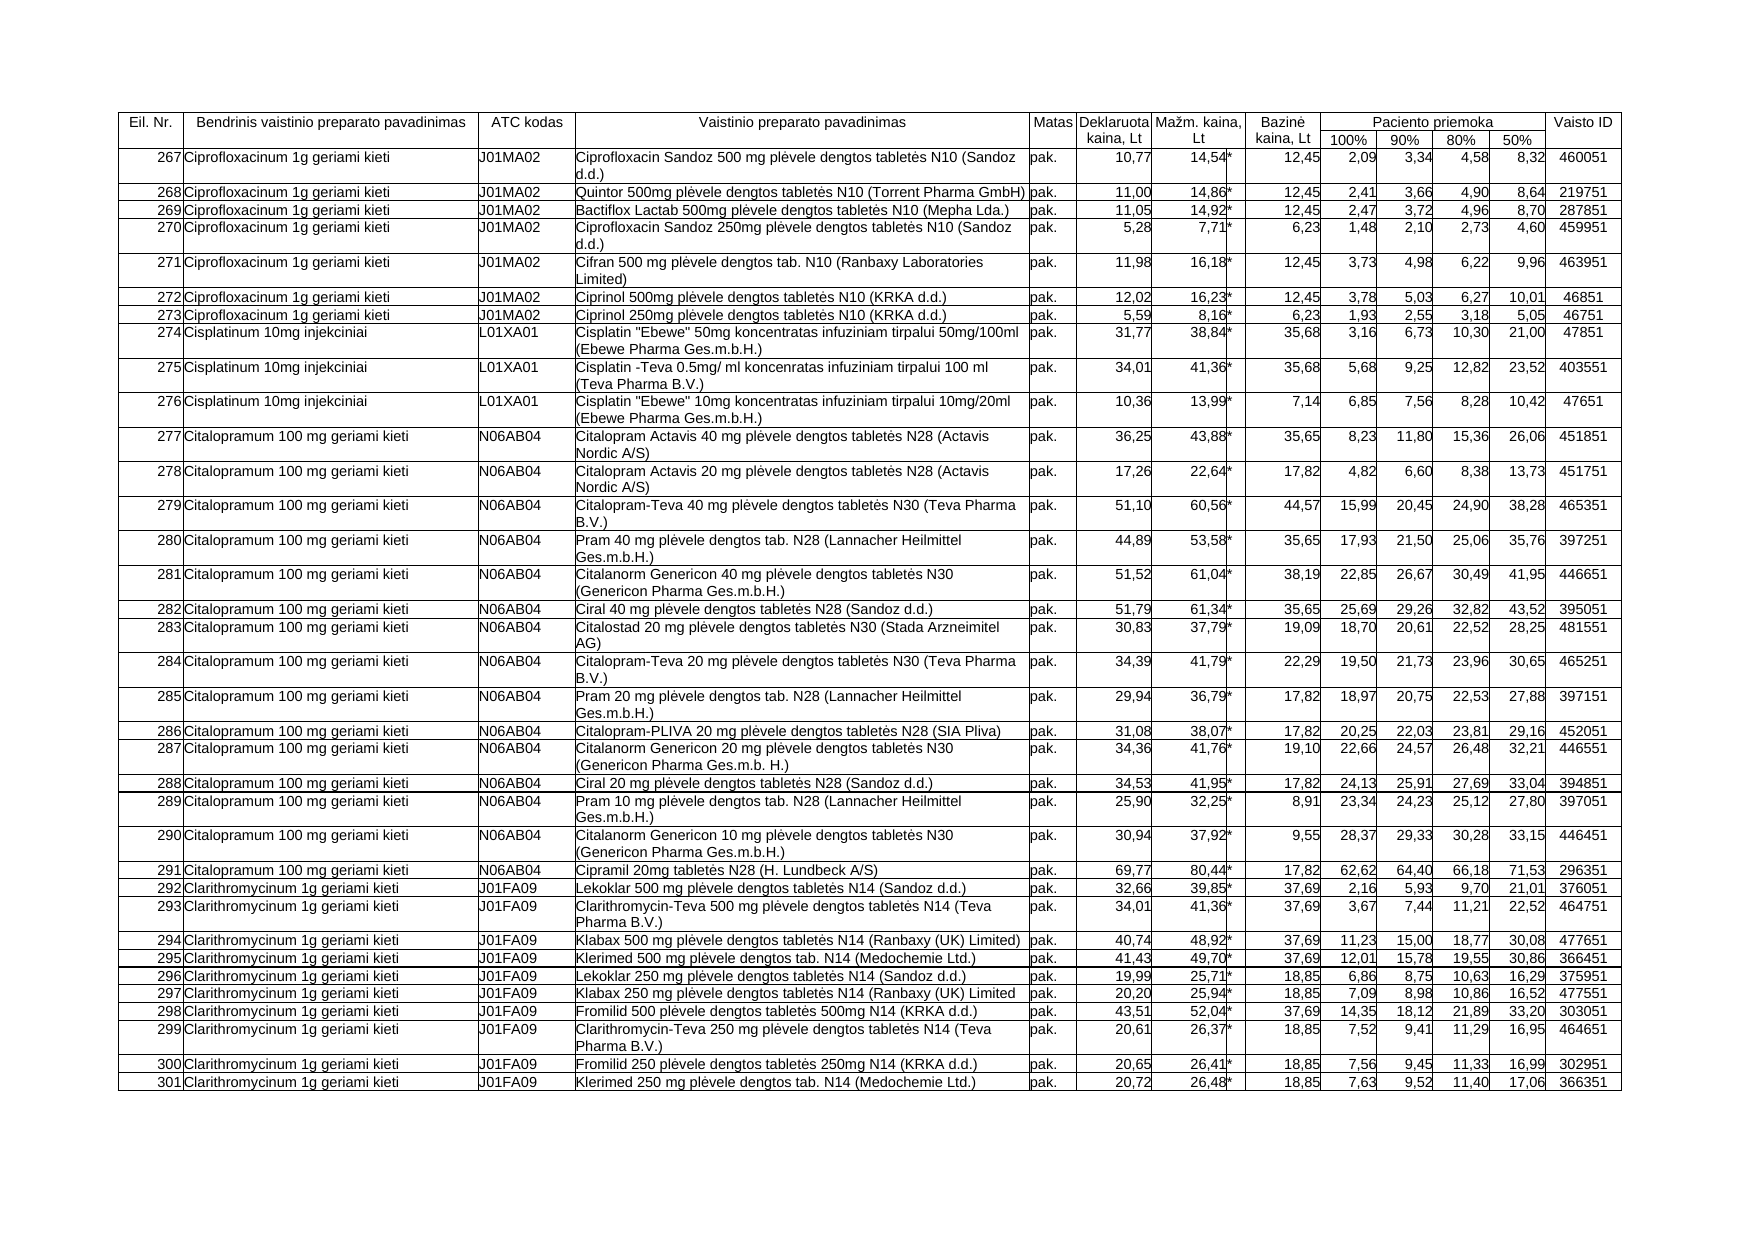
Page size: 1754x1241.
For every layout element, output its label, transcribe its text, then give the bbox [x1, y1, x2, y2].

table_cell Ciral 40 mg plėvele dengtos tabletės N28 (Sandoz d.d.) [576, 601, 1029, 617]
table_cell 17,82 [1246, 688, 1320, 721]
table_cell 19,55 [1433, 950, 1489, 966]
table_cell * [1227, 932, 1245, 948]
table_cell 15,00 [1377, 932, 1432, 948]
table_cell pak. [1030, 1003, 1076, 1020]
table_cell 41,95 [1490, 566, 1545, 599]
table_cell Citalopramum 100 mg geriami kieti [184, 531, 478, 565]
table_cell 14,92 [1152, 201, 1226, 218]
table_cell 10,86 [1433, 985, 1489, 1002]
table_cell 51,52 [1077, 566, 1151, 599]
table_cell Citalopramum 100 mg geriami kieti [184, 862, 478, 878]
table_cell 43,88 [1152, 428, 1226, 461]
table_cell Ciprofloxacin Sandoz 250mg plėvele dengtos tabletės N10 (Sandoz d.d.) [576, 219, 1029, 253]
table_cell 1,48 [1321, 219, 1376, 253]
table_cell 376051 [1546, 879, 1621, 896]
table_cell 22,52 [1433, 619, 1489, 652]
table_cell 27,80 [1490, 793, 1545, 826]
table_cell 10,42 [1490, 393, 1545, 427]
table_cell J01MA02 [479, 288, 575, 305]
table_cell 14,54 [1152, 149, 1226, 182]
table_cell 41,76 [1152, 740, 1226, 773]
table_cell Ciprinol 500mg plėvele dengtos tabletės N10 (KRKA d.d.) [576, 288, 1029, 305]
table_cell Cifran 500 mg plėvele dengtos tab. N10 (Ranbaxy Laboratories Limited) [576, 254, 1029, 287]
table_cell 9,52 [1377, 1073, 1432, 1090]
table_cell 24,23 [1377, 793, 1432, 826]
table_cell * [1227, 219, 1245, 253]
table_cell 37,69 [1246, 879, 1320, 896]
table_cell 4,58 [1433, 149, 1489, 182]
table_cell Citalanorm Genericon 10 mg plėvele dengtos tabletės N30 (Genericon Pharma Ges.m.b.H.) [576, 827, 1029, 861]
table_cell 36,79 [1152, 688, 1226, 721]
table_cell 283 [119, 619, 183, 652]
table_cell 289 [119, 793, 183, 826]
table_cell * [1227, 497, 1245, 530]
table_cell 19,09 [1246, 619, 1320, 652]
table_cell 18,97 [1321, 688, 1376, 721]
table_cell pak. [1030, 950, 1076, 966]
table_cell * [1227, 359, 1245, 392]
table_cell 20,20 [1077, 985, 1151, 1002]
table_cell J01FA09 [479, 1073, 575, 1090]
table_cell 16,95 [1490, 1021, 1545, 1054]
table_cell Fromilid 250 plėvele dengtos tabletės 250mg N14 (KRKA d.d.) [576, 1055, 1029, 1072]
table_cell 286 [119, 722, 183, 739]
table_cell 18,85 [1246, 968, 1320, 984]
table_cell J01FA09 [479, 897, 575, 931]
table_cell 464751 [1546, 897, 1621, 931]
table_cell 7,71 [1152, 219, 1226, 253]
table_cell 463951 [1546, 254, 1621, 287]
table_cell 288 [119, 775, 183, 791]
table_cell Citalopram-Teva 20 mg plėvele dengtos tabletės N30 (Teva Pharma B.V.) [576, 653, 1029, 687]
table_cell J01MA02 [479, 306, 575, 323]
table_cell * [1227, 950, 1245, 966]
table_cell 22,53 [1433, 688, 1489, 721]
table_cell Pram 40 mg plėvele dengtos tab. N28 (Lannacher Heilmittel Ges.m.b.H.) [576, 531, 1029, 565]
table_cell 16,52 [1490, 985, 1545, 1002]
table_cell * [1227, 306, 1245, 323]
table_cell pak. [1030, 254, 1076, 287]
table_cell 30,94 [1077, 827, 1151, 861]
table_cell pak. [1030, 359, 1076, 392]
table_cell 48,92 [1152, 932, 1226, 948]
table_cell J01FA09 [479, 1003, 575, 1020]
table_cell 271 [119, 254, 183, 287]
table_cell 26,48 [1152, 1073, 1226, 1090]
table_cell 30,28 [1433, 827, 1489, 861]
table_cell Klerimed 500 mg plėvele dengtos tab. N14 (Medochemie Ltd.) [576, 950, 1029, 966]
table_cell Clarithromycinum 1g geriami kieti [184, 1021, 478, 1054]
table_cell 9,55 [1246, 827, 1320, 861]
table_cell Pram 10 mg plėvele dengtos tab. N28 (Lannacher Heilmittel Ges.m.b.H.) [576, 793, 1029, 826]
table_cell 16,99 [1490, 1055, 1545, 1072]
table_cell 34,01 [1077, 897, 1151, 931]
table_cell Citalopramum 100 mg geriami kieti [184, 566, 478, 599]
table_cell 80% [1433, 131, 1489, 148]
table_cell 41,36 [1152, 897, 1226, 931]
table_cell Citalopramum 100 mg geriami kieti [184, 601, 478, 617]
table_cell pak. [1030, 740, 1076, 773]
table_cell 477651 [1546, 932, 1621, 948]
table_cell 43,51 [1077, 1003, 1151, 1020]
table_cell 33,04 [1490, 775, 1545, 791]
table_cell pak. [1030, 1021, 1076, 1054]
table_cell 287 [119, 740, 183, 773]
table_header Paciento priemoka [1321, 113, 1545, 130]
table_cell 31,08 [1077, 722, 1151, 739]
table_cell 7,09 [1321, 985, 1376, 1002]
table_cell 26,67 [1377, 566, 1432, 599]
table_cell 18,85 [1246, 1021, 1320, 1054]
table_cell 41,36 [1152, 359, 1226, 392]
table_cell * [1227, 393, 1245, 427]
table_cell 25,90 [1077, 793, 1151, 826]
table_cell 21,89 [1433, 1003, 1489, 1020]
table_header Deklaruota kaina, Lt [1077, 113, 1151, 148]
table_cell Clarithromycin-Teva 500 mg plėvele dengtos tabletės N14 (Teva Pharma B.V.) [576, 897, 1029, 931]
table_cell 50% [1490, 131, 1545, 148]
table_cell 452051 [1546, 722, 1621, 739]
table_cell Cisplatin -Teva 0.5mg/ ml koncenratas infuziniam tirpalui 100 ml (Teva Pharma B.V.) [576, 359, 1029, 392]
table_cell 16,23 [1152, 288, 1226, 305]
table_cell Citalopramum 100 mg geriami kieti [184, 827, 478, 861]
table_cell 6,60 [1377, 462, 1432, 496]
table_cell 23,34 [1321, 793, 1376, 826]
table_cell 2,16 [1321, 879, 1376, 896]
table_cell 34,39 [1077, 653, 1151, 687]
table_cell 14,35 [1321, 1003, 1376, 1020]
table_cell 37,79 [1152, 619, 1226, 652]
table_cell 299 [119, 1021, 183, 1054]
table_cell N06AB04 [479, 601, 575, 617]
table_cell N06AB04 [479, 566, 575, 599]
table_cell * [1227, 968, 1245, 984]
table_cell 10,77 [1077, 149, 1151, 182]
table_cell 12,82 [1433, 359, 1489, 392]
table_cell J01FA09 [479, 985, 575, 1002]
table_cell 366351 [1546, 1073, 1621, 1090]
table_cell 3,78 [1321, 288, 1376, 305]
table_cell J01FA09 [479, 968, 575, 984]
table_cell N06AB04 [479, 793, 575, 826]
table_cell pak. [1030, 149, 1076, 182]
table_cell 272 [119, 288, 183, 305]
table_cell 366451 [1546, 950, 1621, 966]
table_cell pak. [1030, 793, 1076, 826]
table_cell Clarithromycinum 1g geriami kieti [184, 897, 478, 931]
table_cell 29,26 [1377, 601, 1432, 617]
table_cell Citalopramum 100 mg geriami kieti [184, 740, 478, 773]
table_cell 219751 [1546, 184, 1621, 200]
table_cell pak. [1030, 688, 1076, 721]
table_cell 32,66 [1077, 879, 1151, 896]
table_cell 295 [119, 950, 183, 966]
table_cell 2,41 [1321, 184, 1376, 200]
table_cell 10,30 [1433, 324, 1489, 357]
table_cell Citalopramum 100 mg geriami kieti [184, 653, 478, 687]
table_cell pak. [1030, 932, 1076, 948]
table_cell 281 [119, 566, 183, 599]
table_cell 21,00 [1490, 324, 1545, 357]
table_cell 12,02 [1077, 288, 1151, 305]
table_cell N06AB04 [479, 827, 575, 861]
table_cell 35,65 [1246, 428, 1320, 461]
table_cell pak. [1030, 879, 1076, 896]
table_cell 397151 [1546, 688, 1621, 721]
table_cell pak. [1030, 393, 1076, 427]
table_cell pak. [1030, 601, 1076, 617]
table_cell Ciprofloxacinum 1g geriami kieti [184, 219, 478, 253]
table_cell 41,43 [1077, 950, 1151, 966]
table_cell 446651 [1546, 566, 1621, 599]
table_cell * [1227, 793, 1245, 826]
table_cell 5,03 [1377, 288, 1432, 305]
table_cell 292 [119, 879, 183, 896]
table_cell 290 [119, 827, 183, 861]
table_header Vaistinio preparato pavadinimas [576, 113, 1029, 148]
table_cell pak. [1030, 531, 1076, 565]
table_cell Citalopramum 100 mg geriami kieti [184, 722, 478, 739]
table_cell pak. [1030, 897, 1076, 931]
table_cell 51,79 [1077, 601, 1151, 617]
table_cell 270 [119, 219, 183, 253]
table_cell * [1227, 324, 1245, 357]
table_cell 5,68 [1321, 359, 1376, 392]
table_cell 60,56 [1152, 497, 1226, 530]
table_cell 5,28 [1077, 219, 1151, 253]
table_cell 20,61 [1377, 619, 1432, 652]
table_cell Ciral 20 mg plėvele dengtos tabletės N28 (Sandoz d.d.) [576, 775, 1029, 791]
table_header ATC kodas [479, 113, 575, 148]
table_cell 3,16 [1321, 324, 1376, 357]
table_cell Klabax 250 mg plėvele dengtos tabletės N14 (Ranbaxy (UK) Limited [576, 985, 1029, 1002]
table_cell * [1227, 775, 1245, 791]
table_cell 397251 [1546, 531, 1621, 565]
table_cell 28,25 [1490, 619, 1545, 652]
table_cell 481551 [1546, 619, 1621, 652]
table_cell 30,86 [1490, 950, 1545, 966]
table_cell Citalanorm Genericon 20 mg plėvele dengtos tabletės N30 (Genericon Pharma Ges.m.b. H.) [576, 740, 1029, 773]
table_cell 29,33 [1377, 827, 1432, 861]
table_cell 451751 [1546, 462, 1621, 496]
table_cell 33,15 [1490, 827, 1545, 861]
table_cell 12,45 [1246, 149, 1320, 182]
table_cell 35,65 [1246, 531, 1320, 565]
table_cell 32,82 [1433, 601, 1489, 617]
table_cell 11,98 [1077, 254, 1151, 287]
table_cell * [1227, 619, 1245, 652]
table_cell pak. [1030, 306, 1076, 323]
table_cell Clarithromycinum 1g geriami kieti [184, 879, 478, 896]
table_cell pak. [1030, 288, 1076, 305]
table_cell 15,36 [1433, 428, 1489, 461]
table_cell 49,70 [1152, 950, 1226, 966]
table_cell 300 [119, 1055, 183, 1072]
table_cell 282 [119, 601, 183, 617]
table_cell 21,01 [1490, 879, 1545, 896]
table_cell 18,12 [1377, 1003, 1432, 1020]
table_cell N06AB04 [479, 653, 575, 687]
table_cell 4,60 [1490, 219, 1545, 253]
table_cell Fromilid 500 plėvele dengtos tabletės 500mg N14 (KRKA d.d.) [576, 1003, 1029, 1020]
table_cell 22,52 [1490, 897, 1545, 931]
table_cell 21,50 [1377, 531, 1432, 565]
table_cell 20,45 [1377, 497, 1432, 530]
table_cell 24,90 [1433, 497, 1489, 530]
table_cell * [1227, 862, 1245, 878]
table_cell 17,82 [1246, 862, 1320, 878]
table_cell 24,13 [1321, 775, 1376, 791]
table_cell 41,79 [1152, 653, 1226, 687]
table_cell 34,53 [1077, 775, 1151, 791]
table_cell Clarithromycinum 1g geriami kieti [184, 950, 478, 966]
table_cell 3,72 [1377, 201, 1432, 218]
table_cell pak. [1030, 1055, 1076, 1072]
table_cell 30,83 [1077, 619, 1151, 652]
table_cell 10,63 [1433, 968, 1489, 984]
table_cell 2,09 [1321, 149, 1376, 182]
table_cell pak. [1030, 619, 1076, 652]
table_cell N06AB04 [479, 862, 575, 878]
table_cell Citalostad 20 mg plėvele dengtos tabletės N30 (Stada Arzneimitel AG) [576, 619, 1029, 652]
table_cell Clarithromycinum 1g geriami kieti [184, 985, 478, 1002]
table_cell 7,63 [1321, 1073, 1376, 1090]
table_cell 61,34 [1152, 601, 1226, 617]
table_cell pak. [1030, 219, 1076, 253]
table_cell 465351 [1546, 497, 1621, 530]
table_cell Cipramil 20mg tabletės N28 (H. Lundbeck A/S) [576, 862, 1029, 878]
table_cell Ciprofloxacin Sandoz 500 mg plėvele dengtos tabletės N10 (Sandoz d.d.) [576, 149, 1029, 182]
table_cell 64,40 [1377, 862, 1432, 878]
table_cell 38,07 [1152, 722, 1226, 739]
table_cell 43,52 [1490, 601, 1545, 617]
table_cell 294 [119, 932, 183, 948]
table_cell 26,06 [1490, 428, 1545, 461]
table_cell N06AB04 [479, 775, 575, 791]
table_cell 39,85 [1152, 879, 1226, 896]
table_cell 9,96 [1490, 254, 1545, 287]
table_cell L01XA01 [479, 393, 575, 427]
table_cell 7,56 [1321, 1055, 1376, 1072]
table_cell 3,73 [1321, 254, 1376, 287]
table_header Bazinė kaina, Lt [1246, 113, 1320, 148]
table_cell 8,32 [1490, 149, 1545, 182]
table_cell 4,98 [1377, 254, 1432, 287]
table_cell 52,04 [1152, 1003, 1226, 1020]
table_cell 3,67 [1321, 897, 1376, 931]
table_cell Klerimed 250 mg plėvele dengtos tab. N14 (Medochemie Ltd.) [576, 1073, 1029, 1090]
table_cell 27,88 [1490, 688, 1545, 721]
table_cell Cisplatinum 10mg injekciniai [184, 359, 478, 392]
table_cell 23,81 [1433, 722, 1489, 739]
table_cell pak. [1030, 862, 1076, 878]
table_cell Clarithromycinum 1g geriami kieti [184, 1073, 478, 1090]
table_cell * [1227, 566, 1245, 599]
table_cell 268 [119, 184, 183, 200]
table_cell 13,73 [1490, 462, 1545, 496]
table_cell 20,61 [1077, 1021, 1151, 1054]
table_cell 26,41 [1152, 1055, 1226, 1072]
table_cell pak. [1030, 201, 1076, 218]
table_cell 29,94 [1077, 688, 1151, 721]
table_cell 20,72 [1077, 1073, 1151, 1090]
table_cell 18,70 [1321, 619, 1376, 652]
table_cell N06AB04 [479, 428, 575, 461]
table_cell 41,95 [1152, 775, 1226, 791]
table_cell 18,85 [1246, 985, 1320, 1002]
table_cell 62,62 [1321, 862, 1376, 878]
table_cell 293 [119, 897, 183, 931]
table_cell 25,71 [1152, 968, 1226, 984]
table_cell Citalopramum 100 mg geriami kieti [184, 619, 478, 652]
table_cell 17,82 [1246, 775, 1320, 791]
table_cell 8,98 [1377, 985, 1432, 1002]
table_cell 6,86 [1321, 968, 1376, 984]
table_cell Lekoklar 250 mg plėvele dengtos tabletės N14 (Sandoz d.d.) [576, 968, 1029, 984]
table_cell 4,82 [1321, 462, 1376, 496]
table_cell 38,19 [1246, 566, 1320, 599]
table_cell * [1227, 531, 1245, 565]
table_cell * [1227, 897, 1245, 931]
table_cell N06AB04 [479, 740, 575, 773]
table_cell Ciprofloxacinum 1g geriami kieti [184, 288, 478, 305]
table_cell 35,76 [1490, 531, 1545, 565]
table_cell 34,01 [1077, 359, 1151, 392]
table_cell J01FA09 [479, 1055, 575, 1072]
table_cell 5,93 [1377, 879, 1432, 896]
table_cell 51,10 [1077, 497, 1151, 530]
table_cell * [1227, 985, 1245, 1002]
table_cell 25,12 [1433, 793, 1489, 826]
table_cell Citalopram Actavis 20 mg plėvele dengtos tabletės N28 (Actavis Nordic A/S) [576, 462, 1029, 496]
table_cell L01XA01 [479, 359, 575, 392]
table_cell Clarithromycinum 1g geriami kieti [184, 932, 478, 948]
table_cell 279 [119, 497, 183, 530]
table_cell 2,73 [1433, 219, 1489, 253]
table_cell 7,56 [1377, 393, 1432, 427]
table_cell 4,90 [1433, 184, 1489, 200]
table_cell 13,99 [1152, 393, 1226, 427]
table_cell Clarithromycinum 1g geriami kieti [184, 1055, 478, 1072]
table_cell * [1227, 1021, 1245, 1054]
table_cell 44,57 [1246, 497, 1320, 530]
table_cell Ciprofloxacinum 1g geriami kieti [184, 184, 478, 200]
table_cell Clarithromycin-Teva 250 mg plėvele dengtos tabletės N14 (Teva Pharma B.V.) [576, 1021, 1029, 1054]
table_cell 460051 [1546, 149, 1621, 182]
table_cell 465251 [1546, 653, 1621, 687]
table_cell 38,84 [1152, 324, 1226, 357]
table_cell pak. [1030, 722, 1076, 739]
table_cell Citalopramum 100 mg geriami kieti [184, 497, 478, 530]
table_cell 16,18 [1152, 254, 1226, 287]
table_cell J01MA02 [479, 184, 575, 200]
table_cell Citalopramum 100 mg geriami kieti [184, 428, 478, 461]
table_cell 3,18 [1433, 306, 1489, 323]
table_cell 53,58 [1152, 531, 1226, 565]
table_cell N06AB04 [479, 688, 575, 721]
table_cell 8,64 [1490, 184, 1545, 200]
table_cell 8,28 [1433, 393, 1489, 427]
table_cell J01MA02 [479, 254, 575, 287]
table_cell 269 [119, 201, 183, 218]
table_cell 34,36 [1077, 740, 1151, 773]
table_cell * [1227, 740, 1245, 773]
table_cell 80,44 [1152, 862, 1226, 878]
table_cell 27,69 [1433, 775, 1489, 791]
table_cell pak. [1030, 566, 1076, 599]
table_cell 14,86 [1152, 184, 1226, 200]
table_cell 40,74 [1077, 932, 1151, 948]
table_cell 46751 [1546, 306, 1621, 323]
table_cell 451851 [1546, 428, 1621, 461]
table_cell 20,65 [1077, 1055, 1151, 1072]
table_cell 30,49 [1433, 566, 1489, 599]
table_cell 20,75 [1377, 688, 1432, 721]
table_cell 47651 [1546, 393, 1621, 427]
table_cell 296 [119, 968, 183, 984]
table_cell * [1227, 149, 1245, 182]
table_cell Cisplatinum 10mg injekciniai [184, 324, 478, 357]
table_cell 47851 [1546, 324, 1621, 357]
table_cell Cisplatin "Ebewe" 50mg koncentratas infuziniam tirpalui 50mg/100ml (Ebewe Pharma Ges.m.b.H.) [576, 324, 1029, 357]
table_cell 7,52 [1321, 1021, 1376, 1054]
table_cell N06AB04 [479, 462, 575, 496]
table_cell 5,05 [1490, 306, 1545, 323]
table_cell 11,05 [1077, 201, 1151, 218]
table_cell pak. [1030, 827, 1076, 861]
table_cell 11,40 [1433, 1073, 1489, 1090]
table_cell N06AB04 [479, 722, 575, 739]
table_cell 459951 [1546, 219, 1621, 253]
table_cell J01FA09 [479, 1021, 575, 1054]
table_cell 403551 [1546, 359, 1621, 392]
table_cell 16,29 [1490, 968, 1545, 984]
table_cell 278 [119, 462, 183, 496]
table_cell 6,85 [1321, 393, 1376, 427]
table_cell 18,85 [1246, 1073, 1320, 1090]
table_cell pak. [1030, 653, 1076, 687]
table_cell * [1227, 1055, 1245, 1072]
table_cell 12,45 [1246, 288, 1320, 305]
table_cell 287851 [1546, 201, 1621, 218]
table_cell 10,01 [1490, 288, 1545, 305]
table_cell 35,65 [1246, 601, 1320, 617]
table_cell 6,27 [1433, 288, 1489, 305]
table_cell Clarithromycinum 1g geriami kieti [184, 968, 478, 984]
table_cell 17,82 [1246, 722, 1320, 739]
table_cell 32,25 [1152, 793, 1226, 826]
table_cell 18,77 [1433, 932, 1489, 948]
table_cell 15,78 [1377, 950, 1432, 966]
table_cell 280 [119, 531, 183, 565]
table_cell 23,96 [1433, 653, 1489, 687]
table_cell 397051 [1546, 793, 1621, 826]
table_cell 446551 [1546, 740, 1621, 773]
table_cell 277 [119, 428, 183, 461]
table_cell * [1227, 428, 1245, 461]
table_cell pak. [1030, 497, 1076, 530]
table_cell 22,85 [1321, 566, 1376, 599]
table_cell 6,73 [1377, 324, 1432, 357]
table_cell 6,22 [1433, 254, 1489, 287]
table_cell 29,16 [1490, 722, 1545, 739]
table_cell 11,33 [1433, 1055, 1489, 1072]
table_cell 275 [119, 359, 183, 392]
table_cell 11,29 [1433, 1021, 1489, 1054]
table_cell 37,69 [1246, 1003, 1320, 1020]
table_cell 25,91 [1377, 775, 1432, 791]
table_cell 38,28 [1490, 497, 1545, 530]
table_cell * [1227, 201, 1245, 218]
table_cell 28,37 [1321, 827, 1376, 861]
table_cell J01MA02 [479, 149, 575, 182]
table_cell 298 [119, 1003, 183, 1020]
table_cell 69,77 [1077, 862, 1151, 878]
table_cell 26,48 [1433, 740, 1489, 773]
table_cell 8,70 [1490, 201, 1545, 218]
table_cell 2,10 [1377, 219, 1432, 253]
table_cell 11,00 [1077, 184, 1151, 200]
table_cell Citalopramum 100 mg geriami kieti [184, 688, 478, 721]
table_header Bendrinis vaistinio preparato pavadinimas [184, 113, 478, 148]
table_cell 9,45 [1377, 1055, 1432, 1072]
table_cell 2,47 [1321, 201, 1376, 218]
table_cell * [1227, 462, 1245, 496]
table_cell N06AB04 [479, 497, 575, 530]
table_cell Citalopram Actavis 40 mg plėvele dengtos tabletės N28 (Actavis Nordic A/S) [576, 428, 1029, 461]
table_cell N06AB04 [479, 531, 575, 565]
table_header Vaisto ID [1546, 113, 1621, 148]
table_cell Ciprinol 250mg plėvele dengtos tabletės N10 (KRKA d.d.) [576, 306, 1029, 323]
table_cell 17,06 [1490, 1073, 1545, 1090]
table_cell 3,66 [1377, 184, 1432, 200]
table_cell 11,23 [1321, 932, 1376, 948]
table_cell 37,69 [1246, 950, 1320, 966]
table_cell Lekoklar 500 mg plėvele dengtos tabletės N14 (Sandoz d.d.) [576, 879, 1029, 896]
table_cell Citalopram-Teva 40 mg plėvele dengtos tabletės N30 (Teva Pharma B.V.) [576, 497, 1029, 530]
table_cell 8,38 [1433, 462, 1489, 496]
table_cell 12,45 [1246, 184, 1320, 200]
table_cell Citalopramum 100 mg geriami kieti [184, 462, 478, 496]
table_cell Pram 20 mg plėvele dengtos tab. N28 (Lannacher Heilmittel Ges.m.b.H.) [576, 688, 1029, 721]
table_cell 17,82 [1246, 462, 1320, 496]
table_cell 22,66 [1321, 740, 1376, 773]
table_cell 7,14 [1246, 393, 1320, 427]
table_cell 44,89 [1077, 531, 1151, 565]
table_cell 46851 [1546, 288, 1621, 305]
table_cell 7,44 [1377, 897, 1432, 931]
table_cell Ciprofloxacinum 1g geriami kieti [184, 306, 478, 323]
table_cell 35,68 [1246, 359, 1320, 392]
table_cell 12,45 [1246, 201, 1320, 218]
table_cell 9,70 [1433, 879, 1489, 896]
table_cell Bactiflox Lactab 500mg plėvele dengtos tabletės N10 (Mepha Lda.) [576, 201, 1029, 218]
table_cell 276 [119, 393, 183, 427]
table_cell 10,36 [1077, 393, 1151, 427]
table_cell 395051 [1546, 601, 1621, 617]
table_cell Citalopram-PLIVA 20 mg plėvele dengtos tabletės N28 (SIA Pliva) [576, 722, 1029, 739]
table_cell 36,25 [1077, 428, 1151, 461]
table_cell 23,52 [1490, 359, 1545, 392]
table_cell 37,69 [1246, 897, 1320, 931]
table_cell 2,55 [1377, 306, 1432, 323]
table_cell 5,59 [1077, 306, 1151, 323]
table_cell 26,37 [1152, 1021, 1226, 1054]
table_cell 6,23 [1246, 219, 1320, 253]
table_cell Clarithromycinum 1g geriami kieti [184, 1003, 478, 1020]
table_cell 100% [1321, 131, 1376, 148]
table_cell 291 [119, 862, 183, 878]
table_cell 12,01 [1321, 950, 1376, 966]
table_cell 394851 [1546, 775, 1621, 791]
table_cell 90% [1377, 131, 1432, 148]
table_cell 17,93 [1321, 531, 1376, 565]
table_cell 267 [119, 149, 183, 182]
table_cell 18,85 [1246, 1055, 1320, 1072]
table_cell 8,75 [1377, 968, 1432, 984]
table_cell 37,69 [1246, 932, 1320, 948]
table_cell Klabax 500 mg plėvele dengtos tabletės N14 (Ranbaxy (UK) Limited) [576, 932, 1029, 948]
table_cell Ciprofloxacinum 1g geriami kieti [184, 201, 478, 218]
table_cell 8,91 [1246, 793, 1320, 826]
table_cell 33,20 [1490, 1003, 1545, 1020]
table_cell 477551 [1546, 985, 1621, 1002]
table_cell 302951 [1546, 1055, 1621, 1072]
table_cell 32,21 [1490, 740, 1545, 773]
table_cell 6,23 [1246, 306, 1320, 323]
table_cell 22,03 [1377, 722, 1432, 739]
table_cell 9,25 [1377, 359, 1432, 392]
table_cell 296351 [1546, 862, 1621, 878]
table_cell 8,16 [1152, 306, 1226, 323]
table_cell 1,93 [1321, 306, 1376, 323]
table_cell 464651 [1546, 1021, 1621, 1054]
table_cell 37,92 [1152, 827, 1226, 861]
table_cell * [1227, 184, 1245, 200]
table_cell 19,99 [1077, 968, 1151, 984]
table_cell * [1227, 722, 1245, 739]
table_cell 446451 [1546, 827, 1621, 861]
table_cell 301 [119, 1073, 183, 1090]
table_cell L01XA01 [479, 324, 575, 357]
table_cell 25,69 [1321, 601, 1376, 617]
table_cell 25,06 [1433, 531, 1489, 565]
table_cell Cisplatinum 10mg injekciniai [184, 393, 478, 427]
table_header Eil. Nr. [119, 113, 183, 148]
table_cell 274 [119, 324, 183, 357]
table_cell * [1227, 688, 1245, 721]
table_cell J01MA02 [479, 201, 575, 218]
table_cell 297 [119, 985, 183, 1002]
table_cell 30,08 [1490, 932, 1545, 948]
table_header Matas [1030, 113, 1076, 148]
table_cell pak. [1030, 968, 1076, 984]
table_cell * [1227, 254, 1245, 287]
table_cell 21,73 [1377, 653, 1432, 687]
table_cell * [1227, 1003, 1245, 1020]
table_cell Citalopramum 100 mg geriami kieti [184, 793, 478, 826]
table_cell 31,77 [1077, 324, 1151, 357]
table_cell 22,64 [1152, 462, 1226, 496]
table_cell * [1227, 1073, 1245, 1090]
table_cell 35,68 [1246, 324, 1320, 357]
table_cell pak. [1030, 184, 1076, 200]
table_cell 11,80 [1377, 428, 1432, 461]
table_cell Citalopramum 100 mg geriami kieti [184, 775, 478, 791]
table_cell 20,25 [1321, 722, 1376, 739]
table_cell 19,50 [1321, 653, 1376, 687]
table_cell pak. [1030, 428, 1076, 461]
table_cell * [1227, 601, 1245, 617]
table_cell 4,96 [1433, 201, 1489, 218]
table_cell J01FA09 [479, 932, 575, 948]
table_cell 15,99 [1321, 497, 1376, 530]
table_cell 25,94 [1152, 985, 1226, 1002]
table_cell 30,65 [1490, 653, 1545, 687]
table_cell 17,26 [1077, 462, 1151, 496]
table_cell Cisplatin "Ebewe" 10mg koncentratas infuziniam tirpalui 10mg/20ml (Ebewe Pharma Ges.m.b.H.) [576, 393, 1029, 427]
table_cell 273 [119, 306, 183, 323]
table_cell 61,04 [1152, 566, 1226, 599]
table_cell 8,23 [1321, 428, 1376, 461]
table_cell 19,10 [1246, 740, 1320, 773]
table_cell 303051 [1546, 1003, 1621, 1020]
table_cell * [1227, 827, 1245, 861]
table_cell pak. [1030, 1073, 1076, 1090]
table_header Mažm. kaina, Lt [1152, 113, 1245, 148]
table_cell 11,21 [1433, 897, 1489, 931]
table_cell pak. [1030, 775, 1076, 791]
table_cell 9,41 [1377, 1021, 1432, 1054]
table_cell Ciprofloxacinum 1g geriami kieti [184, 149, 478, 182]
table_cell 12,45 [1246, 254, 1320, 287]
table_cell 375951 [1546, 968, 1621, 984]
table_cell 22,29 [1246, 653, 1320, 687]
table_cell J01MA02 [479, 219, 575, 253]
table_cell 71,53 [1490, 862, 1545, 878]
table_cell 24,57 [1377, 740, 1432, 773]
table_cell * [1227, 879, 1245, 896]
table_cell pak. [1030, 324, 1076, 357]
table_cell Quintor 500mg plėvele dengtos tabletės N10 (Torrent Pharma GmbH) [576, 184, 1029, 200]
table_cell 284 [119, 653, 183, 687]
table_cell J01FA09 [479, 879, 575, 896]
table_cell pak. [1030, 985, 1076, 1002]
table_cell 3,34 [1377, 149, 1432, 182]
table_cell pak. [1030, 462, 1076, 496]
table_cell J01FA09 [479, 950, 575, 966]
table_cell Citalanorm Genericon 40 mg plėvele dengtos tabletės N30 (Genericon Pharma Ges.m.b.H.) [576, 566, 1029, 599]
table_cell * [1227, 653, 1245, 687]
table_cell 285 [119, 688, 183, 721]
table_cell * [1227, 288, 1245, 305]
table_cell N06AB04 [479, 619, 575, 652]
table_cell Ciprofloxacinum 1g geriami kieti [184, 254, 478, 287]
table_cell 66,18 [1433, 862, 1489, 878]
